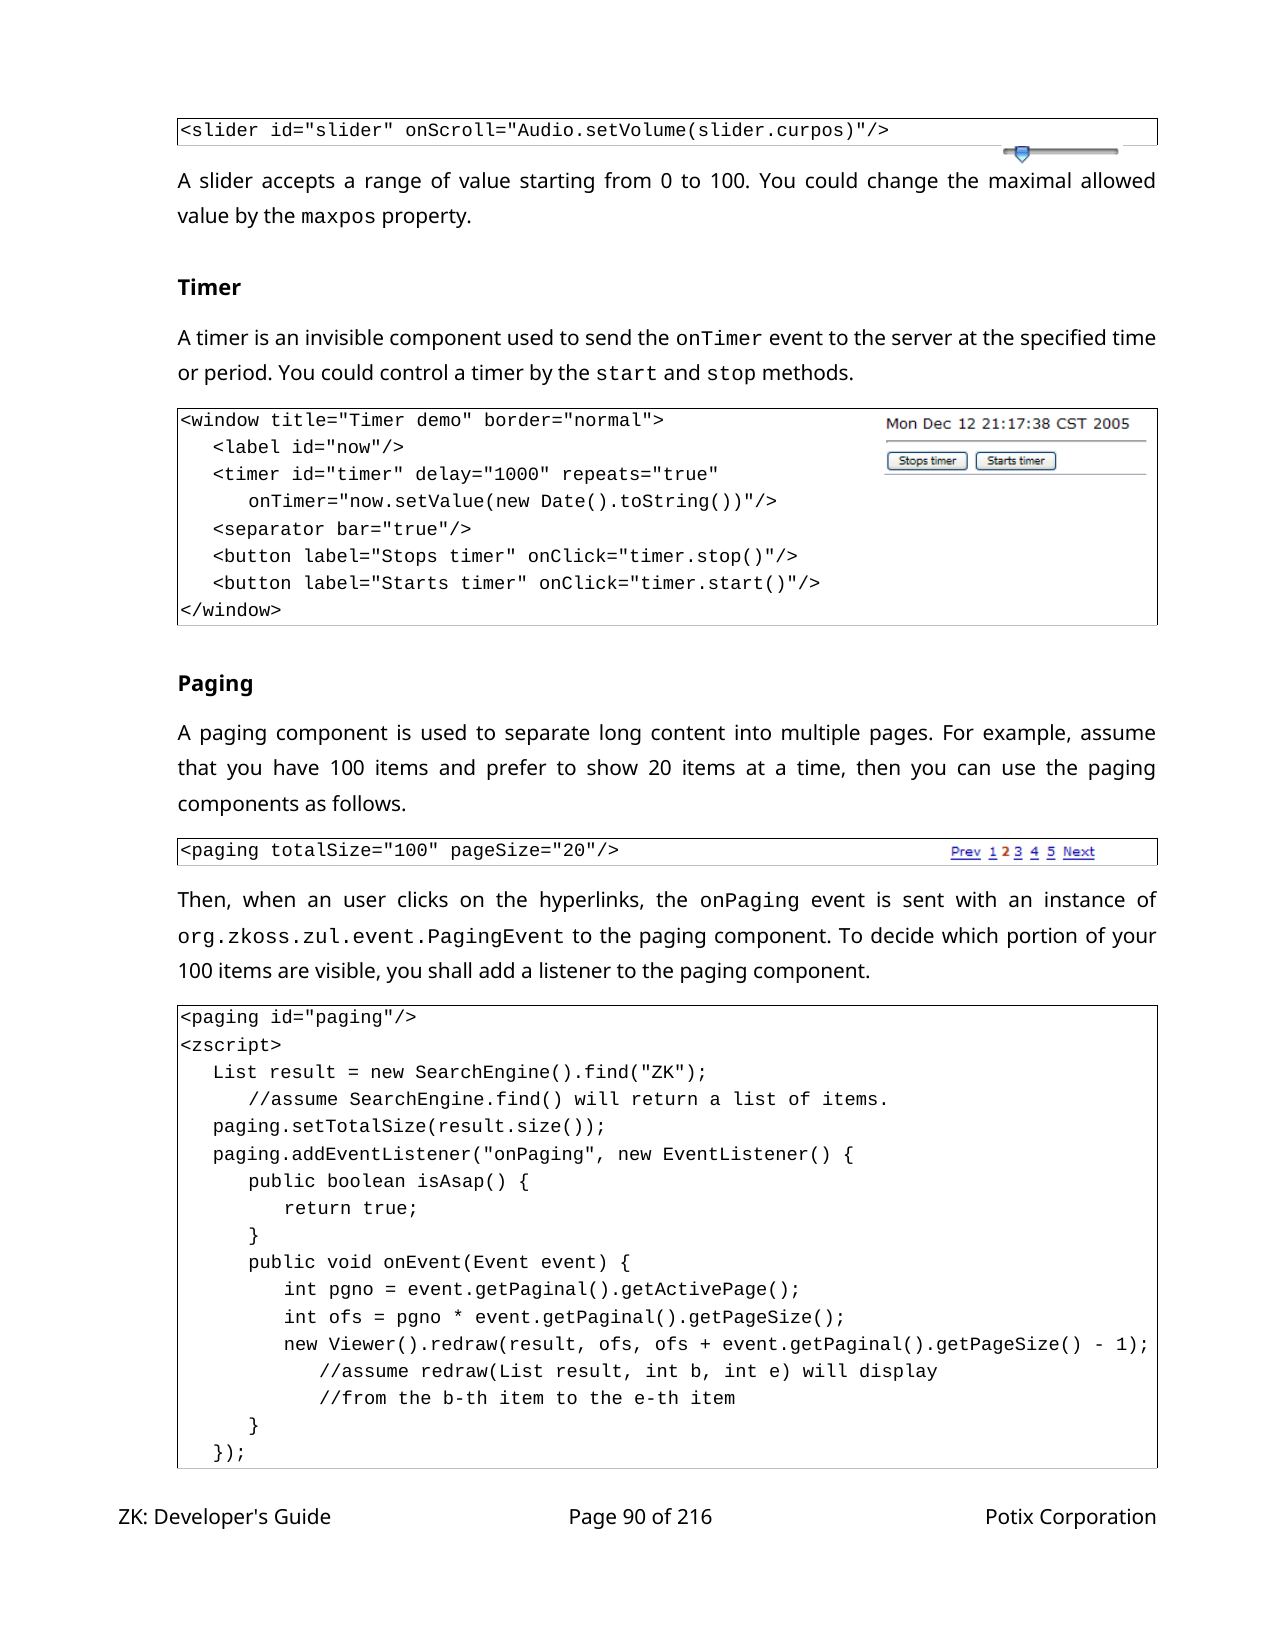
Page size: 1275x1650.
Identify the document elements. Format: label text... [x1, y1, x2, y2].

text <slider id="slider" onScroll="Audio.setVolume(slider.curpos)"/> [178, 119, 1157, 145]
picture [1001, 145, 1123, 164]
text int pgno = event.getPaginal().getActivePage(); [178, 1277, 1157, 1302]
picture [884, 415, 1147, 475]
text Then, when an user clicks on the hyperlinks, the onPaging event is sent with an instance of org.zkoss.zul.event.PagingEvent to the paging component. To decide which portion of your 100 items are visible, you shall add a listener to the paging component. [177, 886, 1157, 985]
text A timer is an invisible component used to send the onTimer event to the server at the specified time or period. You could control a timer by the start and stop methods. [177, 323, 1157, 387]
text A paging component is used to separate long content into multiple pages. For example, assume that you have 100 items and prefer to show 20 items at a time, then you can use the paging components as follows. [177, 718, 1157, 817]
text } [178, 1223, 1157, 1247]
text <zscript> [178, 1033, 1157, 1057]
text <paging id="paging"/> [178, 1006, 1157, 1030]
text //assume redraw(List result, int b, int e) will display [178, 1359, 1157, 1383]
text <separator bar="true"/> [178, 516, 1157, 541]
text <timer id="timer" delay="1000" repeats="true" [178, 462, 1157, 486]
text return true; [178, 1196, 1157, 1220]
text <button label="Starts timer" onClick="timer.start()"/> [178, 571, 1157, 595]
text new Viewer().redraw(result, ofs, ofs + event.getPaginal().getPageSize() - 1); [178, 1332, 1157, 1356]
text onTimer="now.setValue(new Date().toString())"/> [178, 489, 1157, 513]
text //assume SearchEngine.find() will return a list of items. [178, 1087, 1157, 1111]
text public void onEvent(Event event) { [178, 1250, 1157, 1274]
text } [178, 1413, 1157, 1437]
text A slider accepts a range of value starting from 0 to 100. You could change the maximal allowed value by the maxpos property. [177, 166, 1157, 230]
text </window> [178, 598, 1157, 625]
text <window title="Timer demo" border="normal"> [178, 409, 1157, 432]
text <label id="now"/> [178, 435, 884, 459]
text int ofs = pgno * event.getPaginal().getPageSize(); [178, 1304, 1157, 1329]
subtitle Paging [177, 668, 1157, 698]
subtitle Timer [177, 272, 1157, 302]
text //from the b-th item to the e-th item [178, 1386, 1157, 1410]
text List result = new SearchEngine().find("ZK"); [178, 1060, 1157, 1084]
text }); [178, 1440, 1157, 1468]
text <button label="Stops timer" onClick="timer.stop()"/> [178, 543, 1157, 568]
text public boolean isAsap() { [178, 1168, 1157, 1193]
text paging.setTotalSize(result.size()); [178, 1114, 1157, 1138]
text <paging totalSize="100" pageSize="20"/> [178, 839, 1157, 865]
text paging.addEventListener("onPaging", new EventListener() { [178, 1141, 1157, 1166]
picture [947, 839, 1100, 864]
